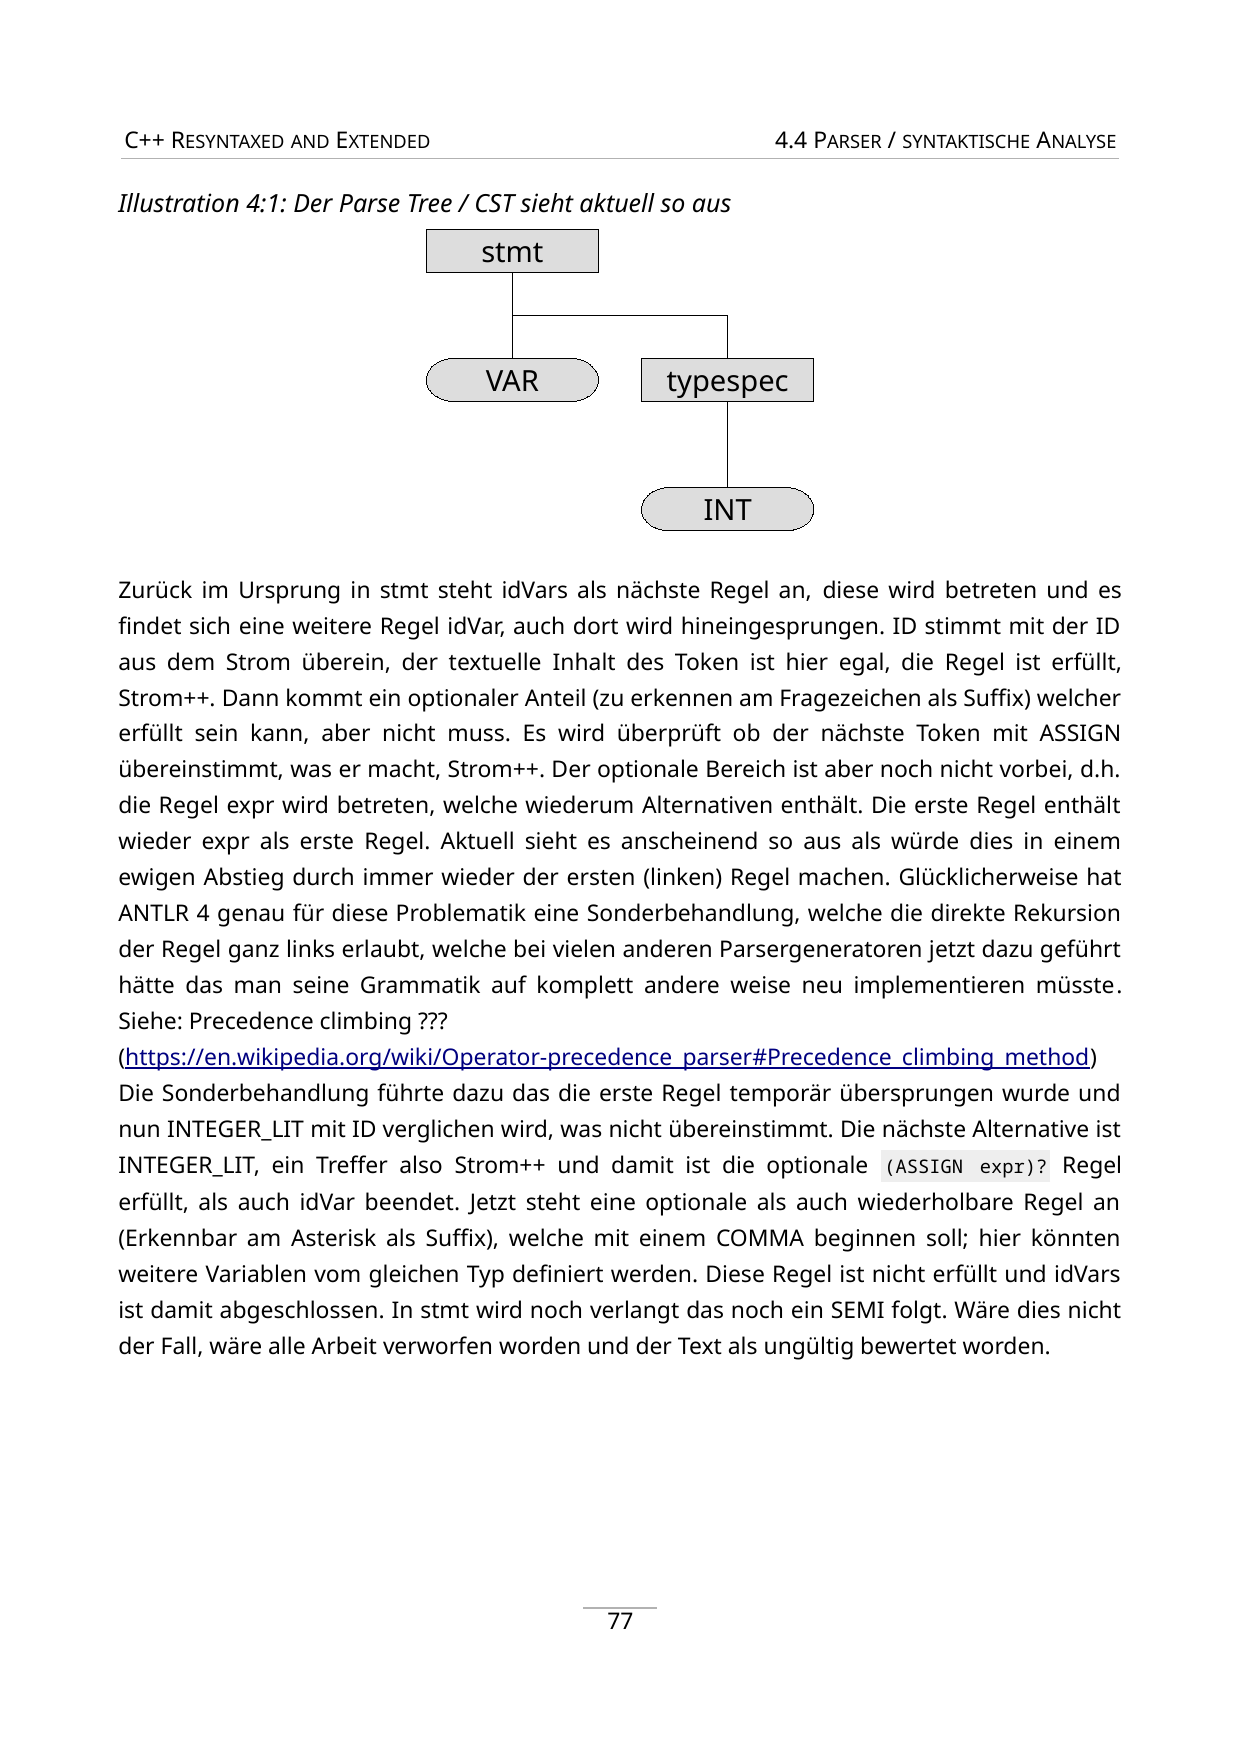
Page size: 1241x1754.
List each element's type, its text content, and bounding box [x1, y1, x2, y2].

text Illustration 4:1: Der Parse Tree / CST sieht aktuell so aus [118, 185, 1122, 219]
text Zurück im Ursprung in stmt steht idVars als nächste Regel an, diese wird betreten und es findet sich eine weitere Regel idVar, auch dort wird hineingesprungen. ID stimmt mit der ID aus dem Strom überein, der textuelle Inhalt des Token ist hier egal, die Regel ist erfüllt, Strom++. Dann kommt ein optionaler Anteil (zu erkennen am Fragezeichen als Suffix) welcher erfüllt sein kann, aber nicht muss. Es wird überprüft ob der nächste Token mit ASSIGN übereinstimmt, was er macht, Strom++. Der optionale Bereich ist aber noch nicht vorbei, d.h. die Regel expr wird betreten, welche wiederum Alternativen enthält. Die erste Regel enthält wieder expr als erste Regel. Aktuell sieht es anscheinend so aus als würde dies in einem ewigen Abstieg durch immer wieder der ersten (linken) Regel machen. Glücklicherweise hat ANTLR 4 genau für diese Problematik eine Sonderbehandlung, welche die direkte Rekursion der Regel ganz links erlaubt, welche bei vielen anderen Parsergeneratoren jetzt dazu geführt hätte das man seine Grammatik auf komplett andere weise neu implementieren müsste. Siehe: Precedence climbing ??? (https://en.wikipedia.org/wiki/Operator-precedence_parser#Precedence_climbing_method) Die Sonderbehandlung führte dazu das die erste Regel temporär übersprungen wurde und nun INTEGER_LIT mit ID verglichen wird, was nicht übereinstimmt. Die nächste Alternative ist INTEGER_LIT, ein Treffer also Strom++ und damit ist die optionale (ASSIGN expr)? Regel erfüllt, als auch idVar beendet. Jetzt steht eine optionale als auch wiederholbare Regel an (Erkennbar am Asterisk als Suffix), welche mit einem COMMA beginnen soll; hier könnten weitere Variablen vom gleichen Typ definiert werden. Diese Regel ist nicht erfüllt und idVars ist damit abgeschlossen. In stmt wird noch verlangt das noch ein SEMI folgt. Wäre dies nicht der Fall, wäre alle Arbeit verworfen worden und der Text als ungültig bewertet worden. [118, 219, 1122, 1361]
